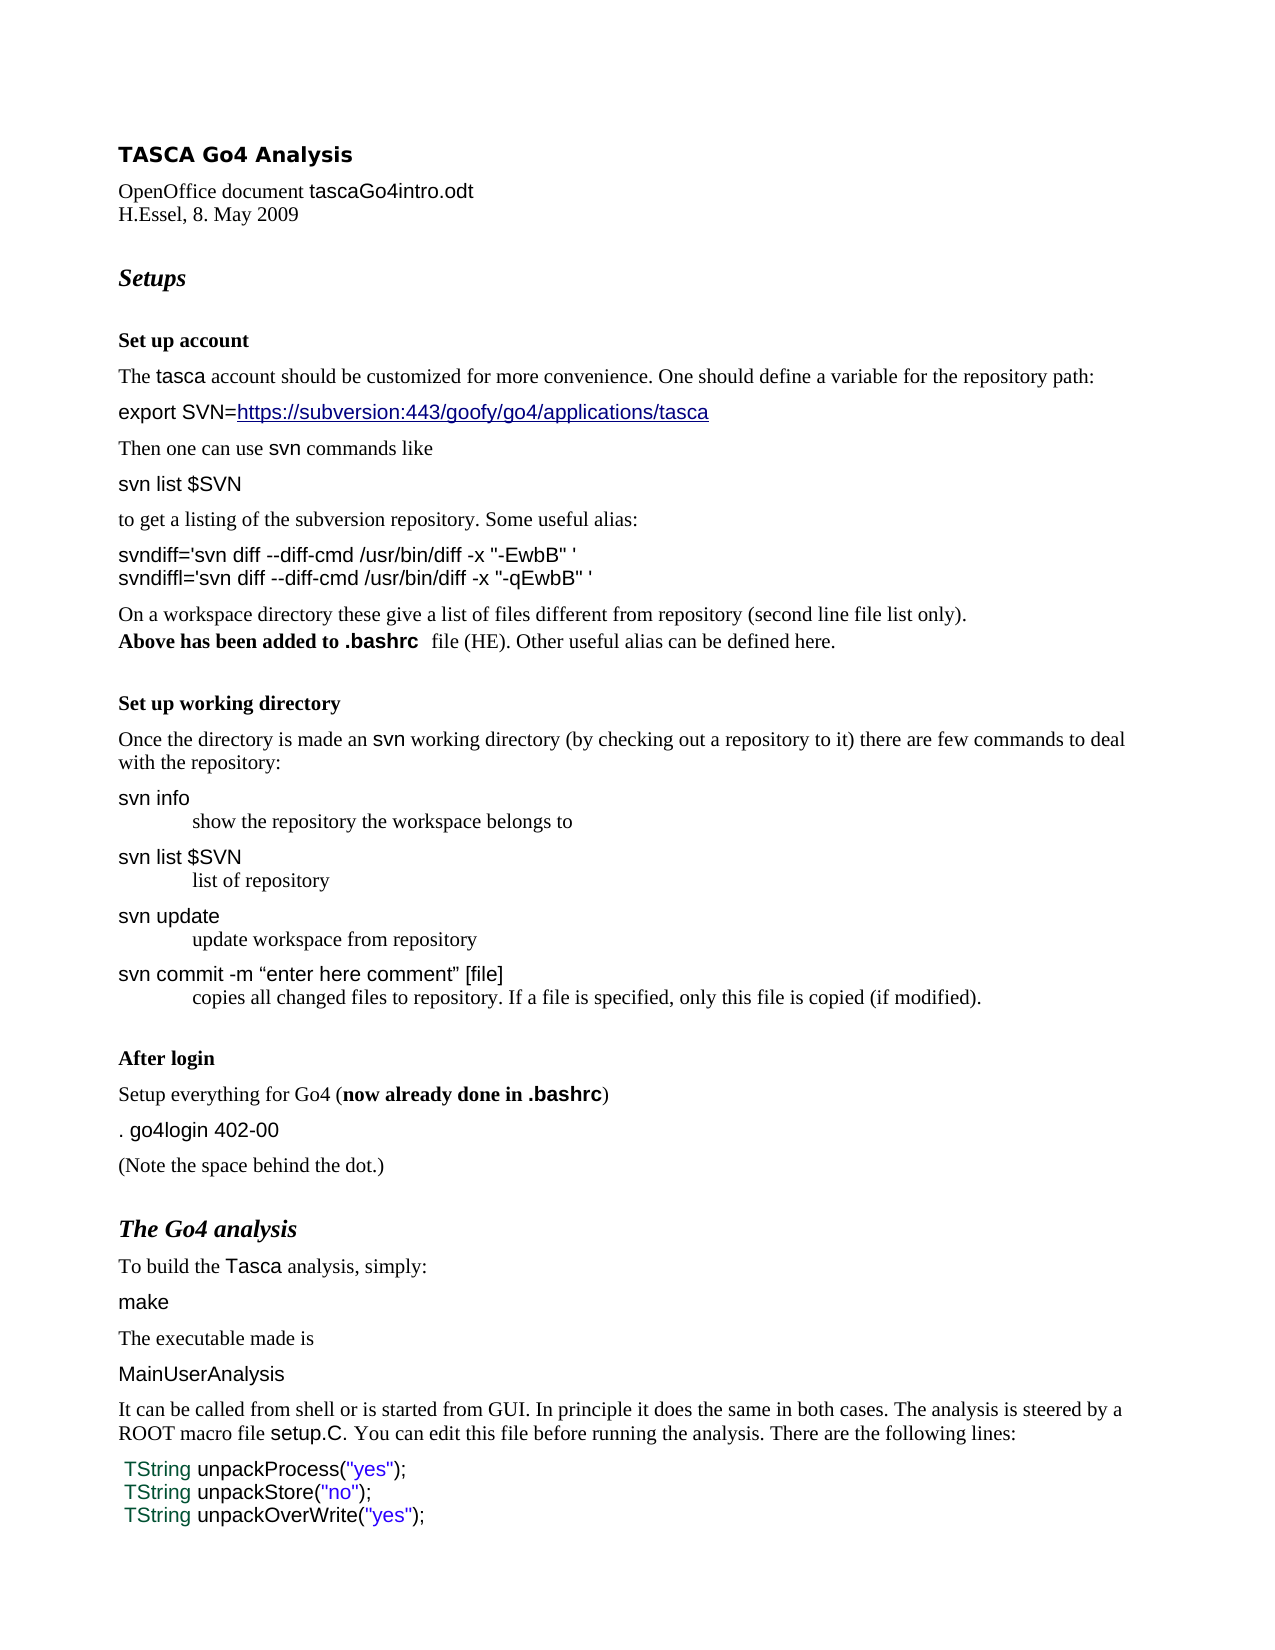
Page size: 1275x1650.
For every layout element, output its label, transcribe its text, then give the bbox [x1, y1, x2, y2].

text to get a listing of the subversion repository. Some useful alias: [118, 508, 1157, 531]
text Once the directory is made an svn working directory (by checking out a repository to it) there are few commands to deal with the repository: [118, 727, 1157, 774]
text svn commit -m “enter here comment” [file] copies all changed files to repository. If a file is specified, only this file is copied (if modified). [118, 963, 1157, 1009]
subtitle The Go4 analysis [118, 1215, 1157, 1242]
text svn list $SVN [118, 472, 1157, 496]
text It can be called from shell or is started from GUI. In principle it does the same in both cases. The analysis is steered by a ROOT macro file setup.C. You can edit this file before running the analysis. There are the following lines: [118, 1398, 1157, 1444]
text OpenOffice document tascaGo4intro.odt H.Essel, 8. May 2009 [118, 180, 1157, 226]
text export SVN=https://subversion:443/goofy/go4/applications/tasca [118, 401, 1157, 424]
subtitle Set up working directory [118, 692, 1157, 715]
text . go4login 402-00 [118, 1118, 1157, 1142]
text The executable made is [118, 1327, 1157, 1350]
text TString unpackProcess("yes"); [118, 1457, 1157, 1480]
text (Note the space behind the dot.) [118, 1154, 1157, 1177]
subtitle TASCA Go4 Analysis [118, 143, 1157, 167]
subtitle After login [118, 1047, 1157, 1070]
text TString unpackOverWrite("yes"); [118, 1503, 1157, 1527]
text svn info show the repository the workspace belongs to [118, 786, 1157, 833]
text svndiff='svn diff --diff-cmd /usr/bin/diff -x "-EwbB" ' svndiffl='svn diff --diff-cmd /usr/bin/diff -x "-qEwbB" ' [118, 544, 1157, 590]
text Setup everything for Go4 (now already done in .bashrc) [118, 1082, 1157, 1106]
text TString unpackStore("no"); [118, 1480, 1157, 1503]
text The tasca account should be customized for more convenience. One should define a variable for the repository path: [118, 365, 1157, 388]
text On a workspace directory these give a list of files different from repository (second line file list only). Above has been added to .bashrc file (HE). Other useful alias can be defined here. [118, 603, 1157, 654]
text svn update update workspace from repository [118, 904, 1157, 951]
subtitle Set up account [118, 329, 1157, 352]
text svn list $SVN list of repository [118, 845, 1157, 892]
text MainUserAnalysis [118, 1362, 1157, 1386]
subtitle Setups [118, 264, 1157, 292]
text To build the Tasca analysis, simply: [118, 1255, 1157, 1278]
text Then one can use svn commands like [118, 436, 1157, 460]
text make [118, 1291, 1157, 1314]
